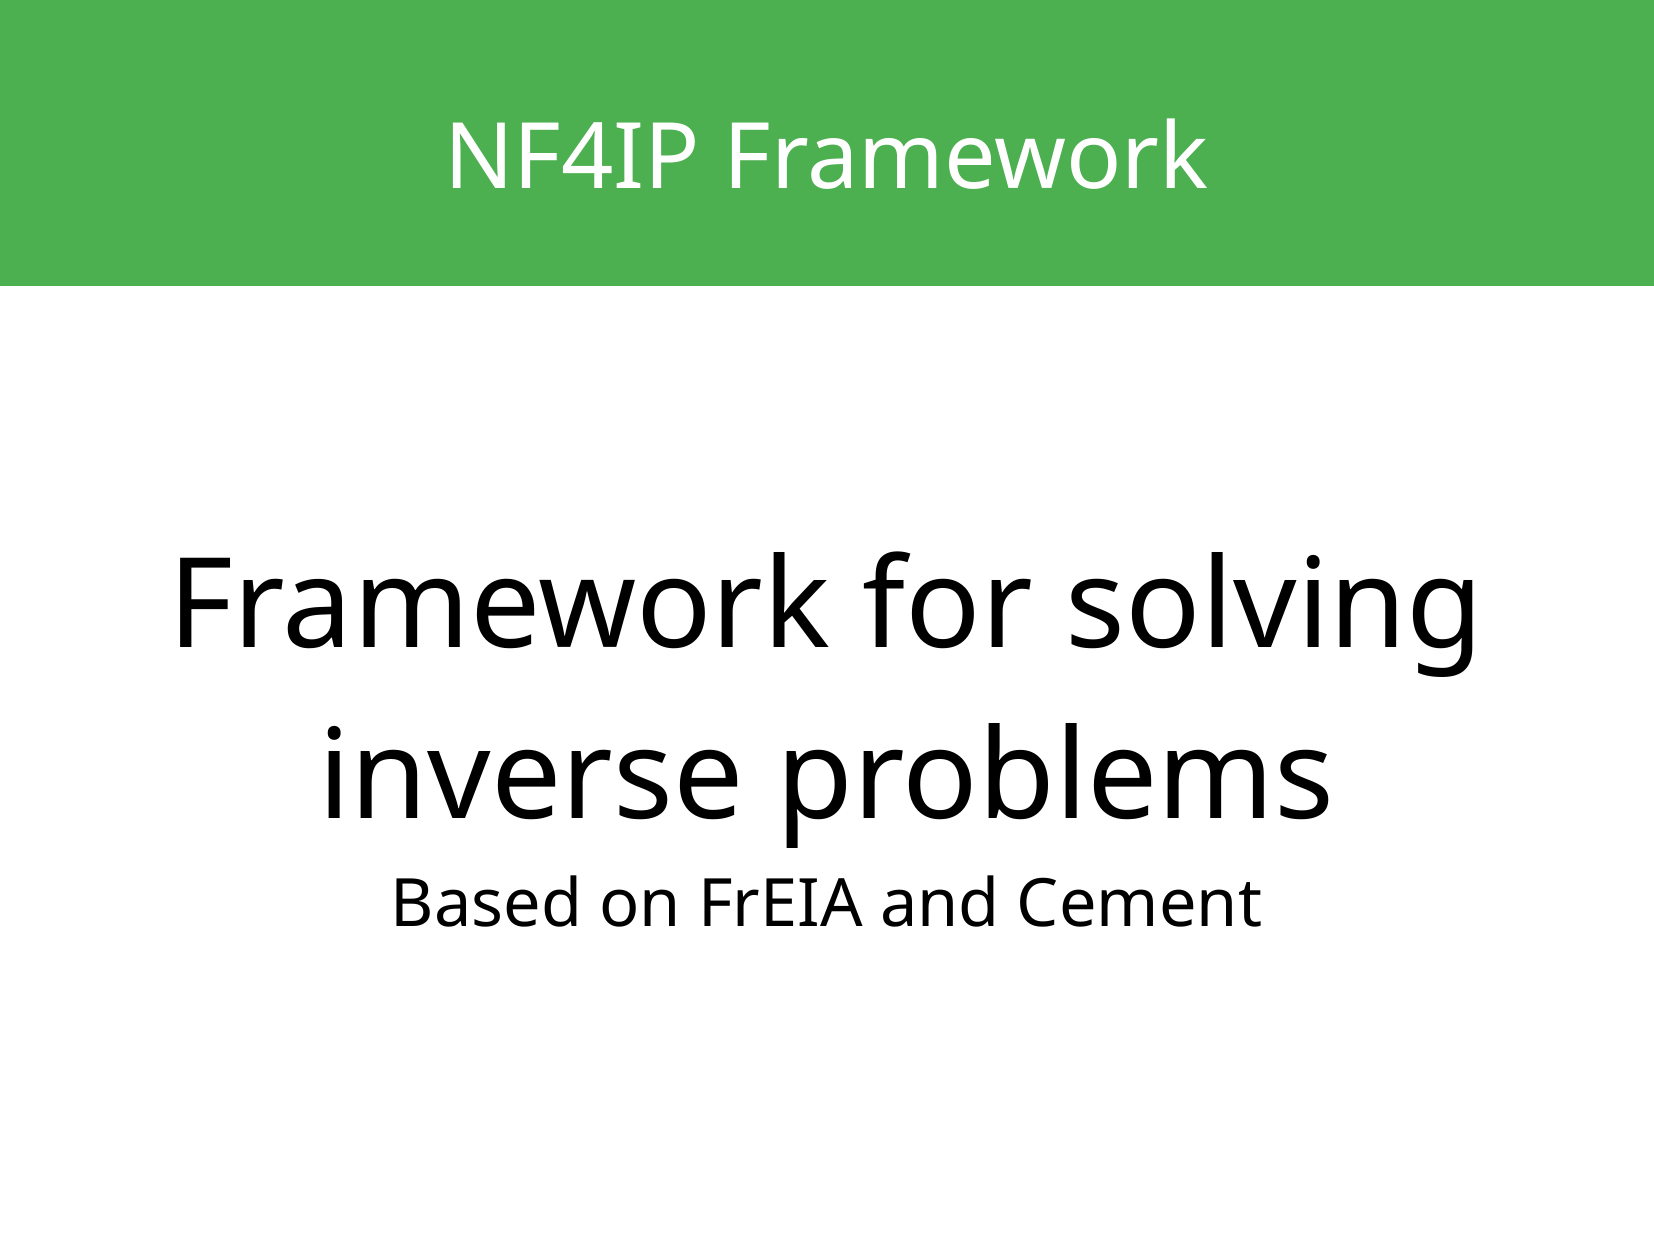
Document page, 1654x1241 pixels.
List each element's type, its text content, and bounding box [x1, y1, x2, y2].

subtitle Framework for solving inverse problems Based on FrEIA and Cement [82, 290, 1571, 1171]
title NF4IP Framework [82, 49, 1571, 257]
